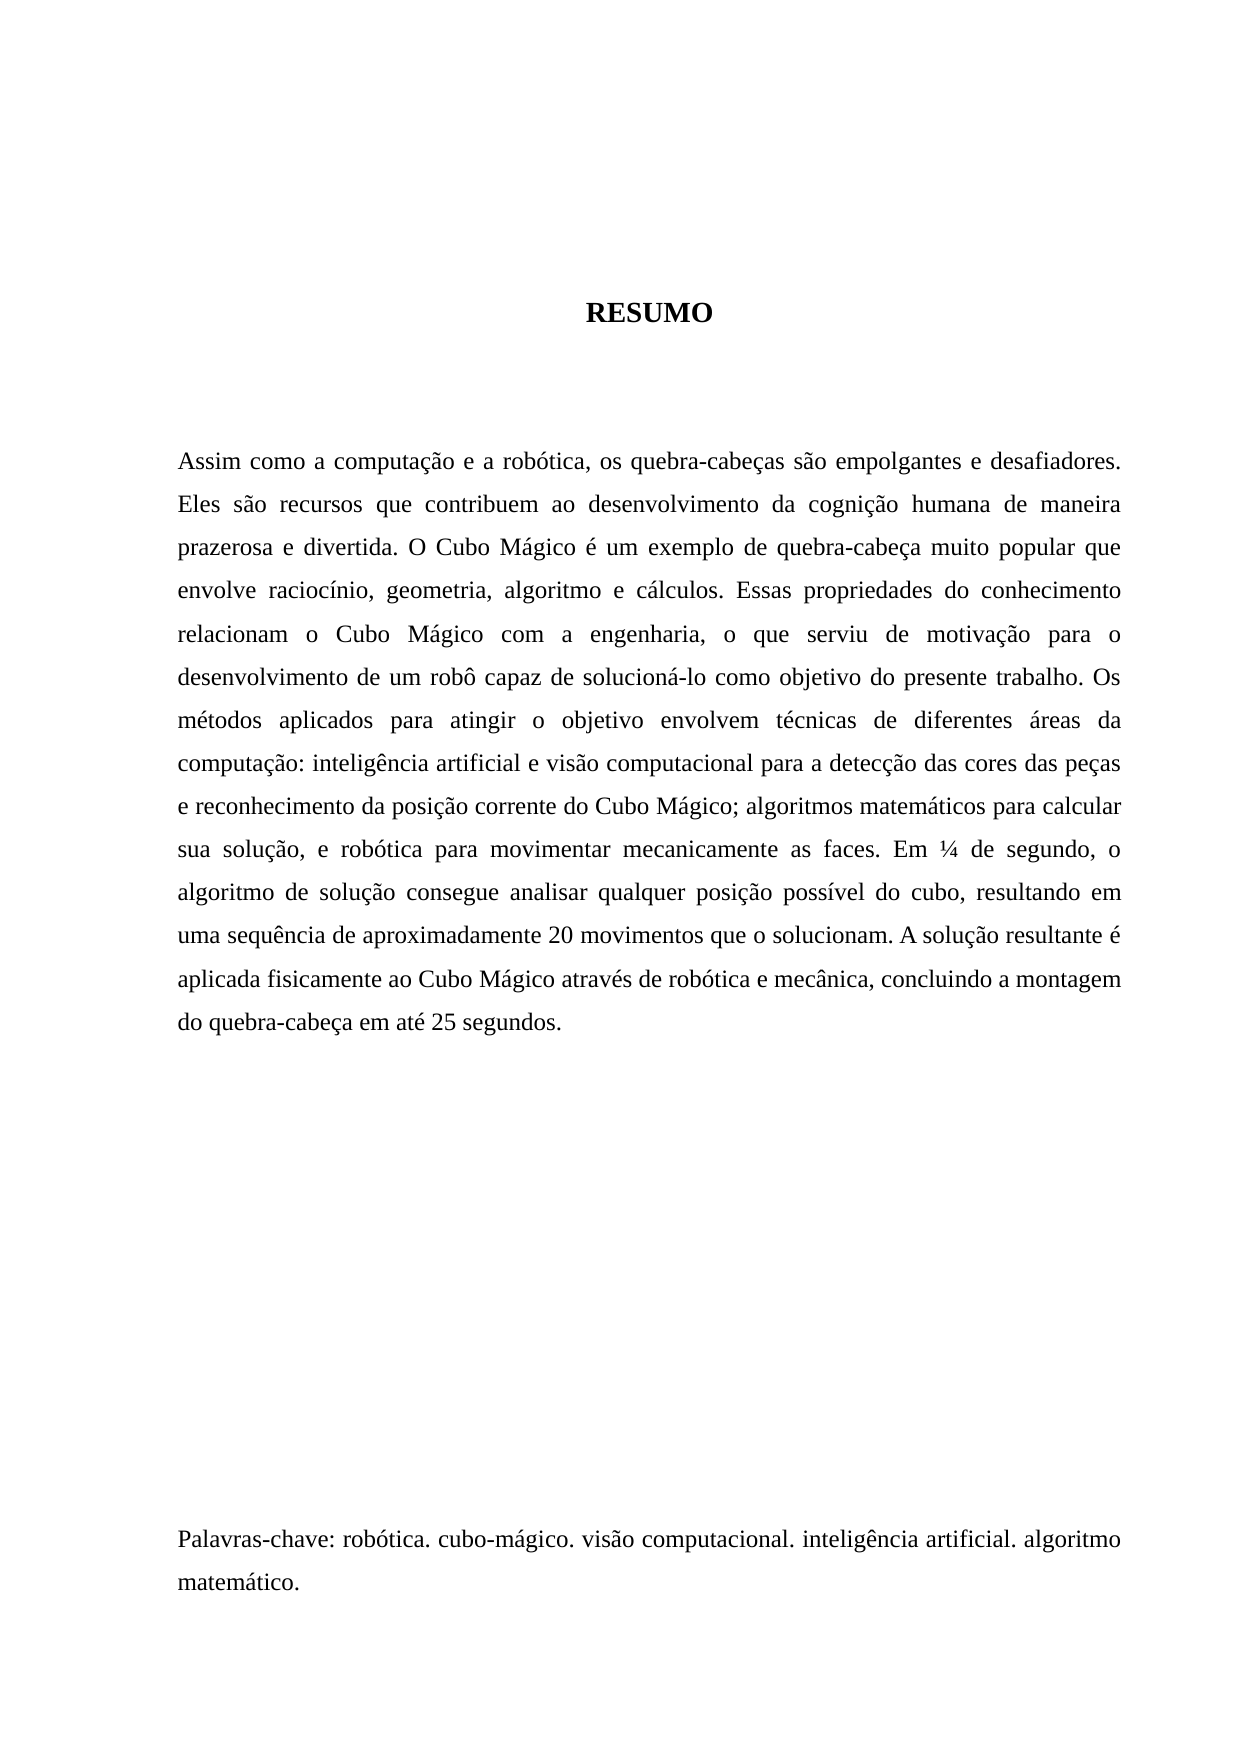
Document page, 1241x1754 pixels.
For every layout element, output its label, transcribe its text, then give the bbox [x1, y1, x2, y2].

text RESUMO [177, 295, 1122, 329]
text Assim como a computação e a robótica, os quebra-cabeças são empolgantes e desafiadores. Eles são recursos que contribuem ao desenvolvimento da cognição humana de maneira prazerosa e divertida. O Cubo Mágico é um exemplo de quebra-cabeça muito popular que envolve raciocínio, geometria, algoritmo e cálculos. Essas propriedades do conhecimento relacionam o Cubo Mágico com a engenharia, o que serviu de motivação para o desenvolvimento de um robô capaz de solucioná-lo como objetivo do presente trabalho. Os métodos aplicados para atingir o objetivo envolvem técnicas de diferentes áreas da computação: inteligência artificial e visão computacional para a detecção das cores das peças e reconhecimento da posição corrente do Cubo Mágico; algoritmos matemáticos para calcular sua solução, e robótica para movimentar mecanicamente as faces. Em ¼ de segundo, o algoritmo de solução consegue analisar qualquer posição possível do cubo, resultando em uma sequência de aproximadamente 20 movimentos que o solucionam. A solução resultante é aplicada fisicamente ao Cubo Mágico através de robótica e mecânica, concluindo a montagem do quebra-cabeça em até 25 segundos. [177, 446, 1122, 1036]
text Palavras-chave: robótica. cubo-mágico. visão computacional. inteligência artificial. algoritmo matemático. [177, 1524, 1122, 1596]
